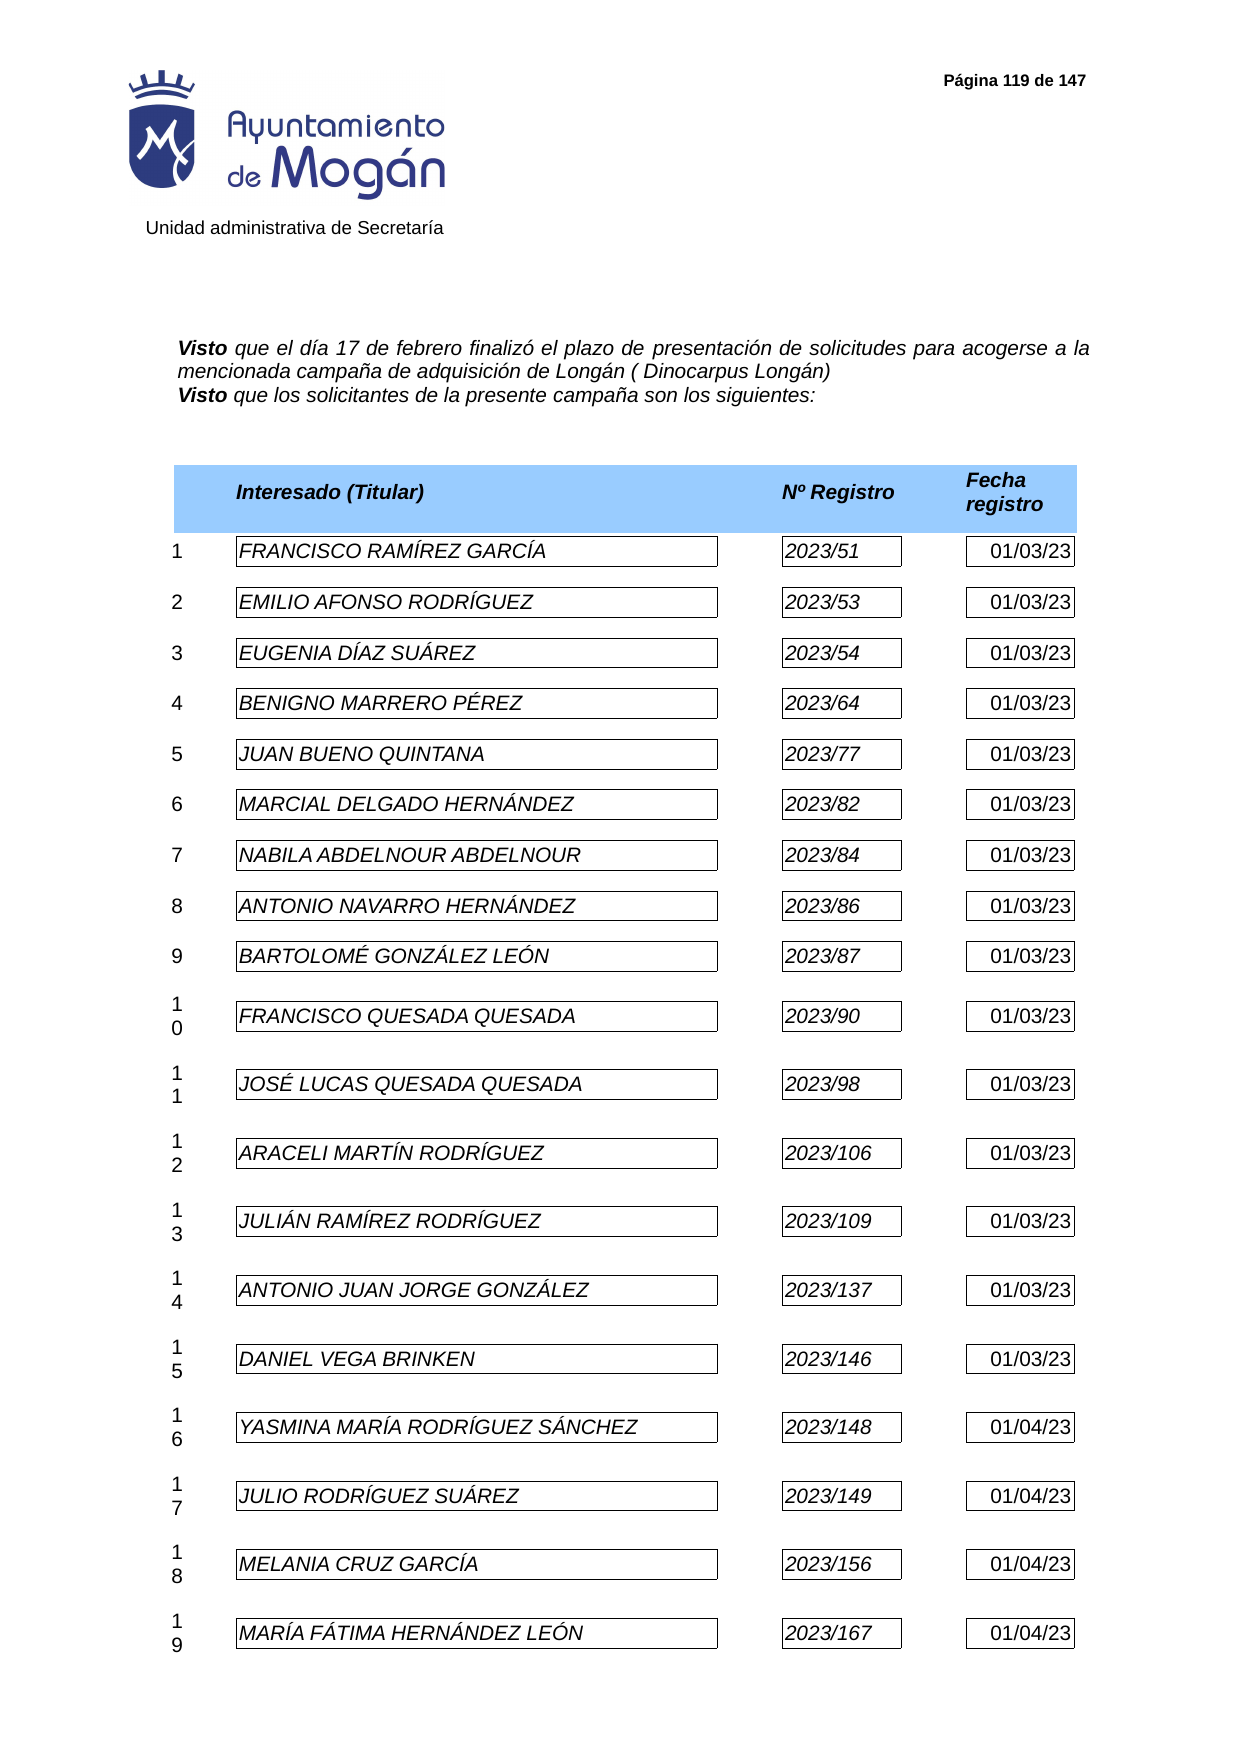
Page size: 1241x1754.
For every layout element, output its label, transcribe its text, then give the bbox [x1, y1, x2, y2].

table_cell 2023/146 [720, 1332, 904, 1400]
picture [128, 70, 445, 206]
table_cell 2023/84 [720, 837, 904, 888]
table_cell 03/01/23 [904, 837, 1077, 888]
table_cell 5 [118, 736, 174, 786]
table_cell 11 [118, 1058, 174, 1126]
table_cell 2023/86 [720, 888, 904, 938]
table_cell JULIO RODRÍGUEZ SUÁREZ [174, 1469, 720, 1537]
table_cell 2023/109 [720, 1195, 904, 1263]
table_cell MARCIAL DELGADO HERNÁNDEZ [174, 786, 720, 837]
table_cell EMILIO AFONSO RODRÍGUEZ [174, 584, 720, 634]
table_cell 03/01/23 [904, 1058, 1077, 1126]
table_cell DANIEL VEGA BRINKEN [174, 1332, 720, 1400]
table_cell FRANCISCO RAMÍREZ GARCÍA [174, 533, 720, 584]
table_cell 03/01/23 [904, 1263, 1077, 1332]
table_cell 15 [118, 1332, 174, 1400]
table_cell ARACELI MARTÍN RODRÍGUEZ [174, 1126, 720, 1194]
table_header Fecha registro [904, 465, 1077, 533]
table_cell 03/01/23 [904, 888, 1077, 938]
table_cell 2023/156 [720, 1537, 904, 1606]
table_cell 2023/137 [720, 1263, 904, 1332]
table_cell 2023/82 [720, 786, 904, 837]
table_cell 2023/87 [720, 938, 904, 989]
table_cell 03/01/23 [904, 938, 1077, 989]
text Visto que los solicitantes de la presente campaña son los siguientes: [177, 383, 1092, 407]
table_cell 19 [118, 1606, 174, 1674]
table_cell NABILA ABDELNOUR ABDELNOUR [174, 837, 720, 888]
table_cell 10 [118, 989, 174, 1057]
table_cell 12 [118, 1126, 174, 1194]
table_cell 03/01/23 [904, 786, 1077, 837]
table_cell YASMINA MARÍA RODRÍGUEZ SÁNCHEZ [174, 1400, 720, 1469]
table_cell 03/01/23 [904, 685, 1077, 736]
table_cell 7 [118, 837, 174, 888]
table_cell EUGENIA DÍAZ SUÁREZ [174, 635, 720, 685]
table_cell JULIÁN RAMÍREZ RODRÍGUEZ [174, 1195, 720, 1263]
table_cell 4 [118, 685, 174, 736]
table_header Nº Registro [720, 465, 904, 533]
table_cell 04/01/23 [904, 1400, 1077, 1469]
table_cell 2023/148 [720, 1400, 904, 1469]
table_cell 16 [118, 1400, 174, 1469]
table_cell 03/01/23 [904, 533, 1077, 584]
text Visto que el día 17 de febrero finalizó el plazo de presentación de solicitudes para acogerse a la mencionada campaña de adquisición de Longán ( Dinocarpus Longán) [177, 335, 1092, 383]
table_cell ANTONIO JUAN JORGE GONZÁLEZ [174, 1263, 720, 1332]
table_cell 9 [118, 938, 174, 989]
table_cell 03/01/23 [904, 1126, 1077, 1194]
table_cell JUAN BUENO QUINTANA [174, 736, 720, 786]
table_cell 2023/167 [720, 1606, 904, 1674]
table_cell ANTONIO NAVARRO HERNÁNDEZ [174, 888, 720, 938]
table_cell 03/01/23 [904, 1332, 1077, 1400]
table_cell 3 [118, 635, 174, 685]
table_cell JOSÉ LUCAS QUESADA QUESADA [174, 1058, 720, 1126]
table_cell 1 [118, 533, 174, 584]
table_cell 2023/53 [720, 584, 904, 634]
table_cell 04/01/23 [904, 1606, 1077, 1674]
table_cell MELANIA CRUZ GARCÍA [174, 1537, 720, 1606]
table_cell 03/01/23 [904, 1195, 1077, 1263]
table_cell 18 [118, 1537, 174, 1606]
table_cell FRANCISCO QUESADA QUESADA [174, 989, 720, 1057]
table_cell 6 [118, 786, 174, 837]
table_cell 04/01/23 [904, 1537, 1077, 1606]
table_cell 13 [118, 1195, 174, 1263]
table_cell 2023/98 [720, 1058, 904, 1126]
table_cell 03/01/23 [904, 635, 1077, 685]
table_cell 2 [118, 584, 174, 634]
table_cell 03/01/23 [904, 736, 1077, 786]
table_cell MARÍA FÁTIMA HERNÁNDEZ LEÓN [174, 1606, 720, 1674]
table_header Interesado (Titular) [174, 465, 720, 533]
table_cell 14 [118, 1263, 174, 1332]
table_cell 04/01/23 [904, 1469, 1077, 1537]
table_cell BENIGNO MARRERO PÉREZ [174, 685, 720, 736]
table_cell 2023/149 [720, 1469, 904, 1537]
table_cell 8 [118, 888, 174, 938]
table_header [118, 465, 174, 533]
table_cell 2023/51 [720, 533, 904, 584]
table_cell 2023/54 [720, 635, 904, 685]
table_cell 03/01/23 [904, 584, 1077, 634]
table_cell 03/01/23 [904, 989, 1077, 1057]
table_cell 2023/90 [720, 989, 904, 1057]
table_cell BARTOLOMÉ GONZÁLEZ LEÓN [174, 938, 720, 989]
table_cell 2023/77 [720, 736, 904, 786]
table_cell 2023/64 [720, 685, 904, 736]
table_cell 2023/106 [720, 1126, 904, 1194]
table_cell 17 [118, 1469, 174, 1537]
